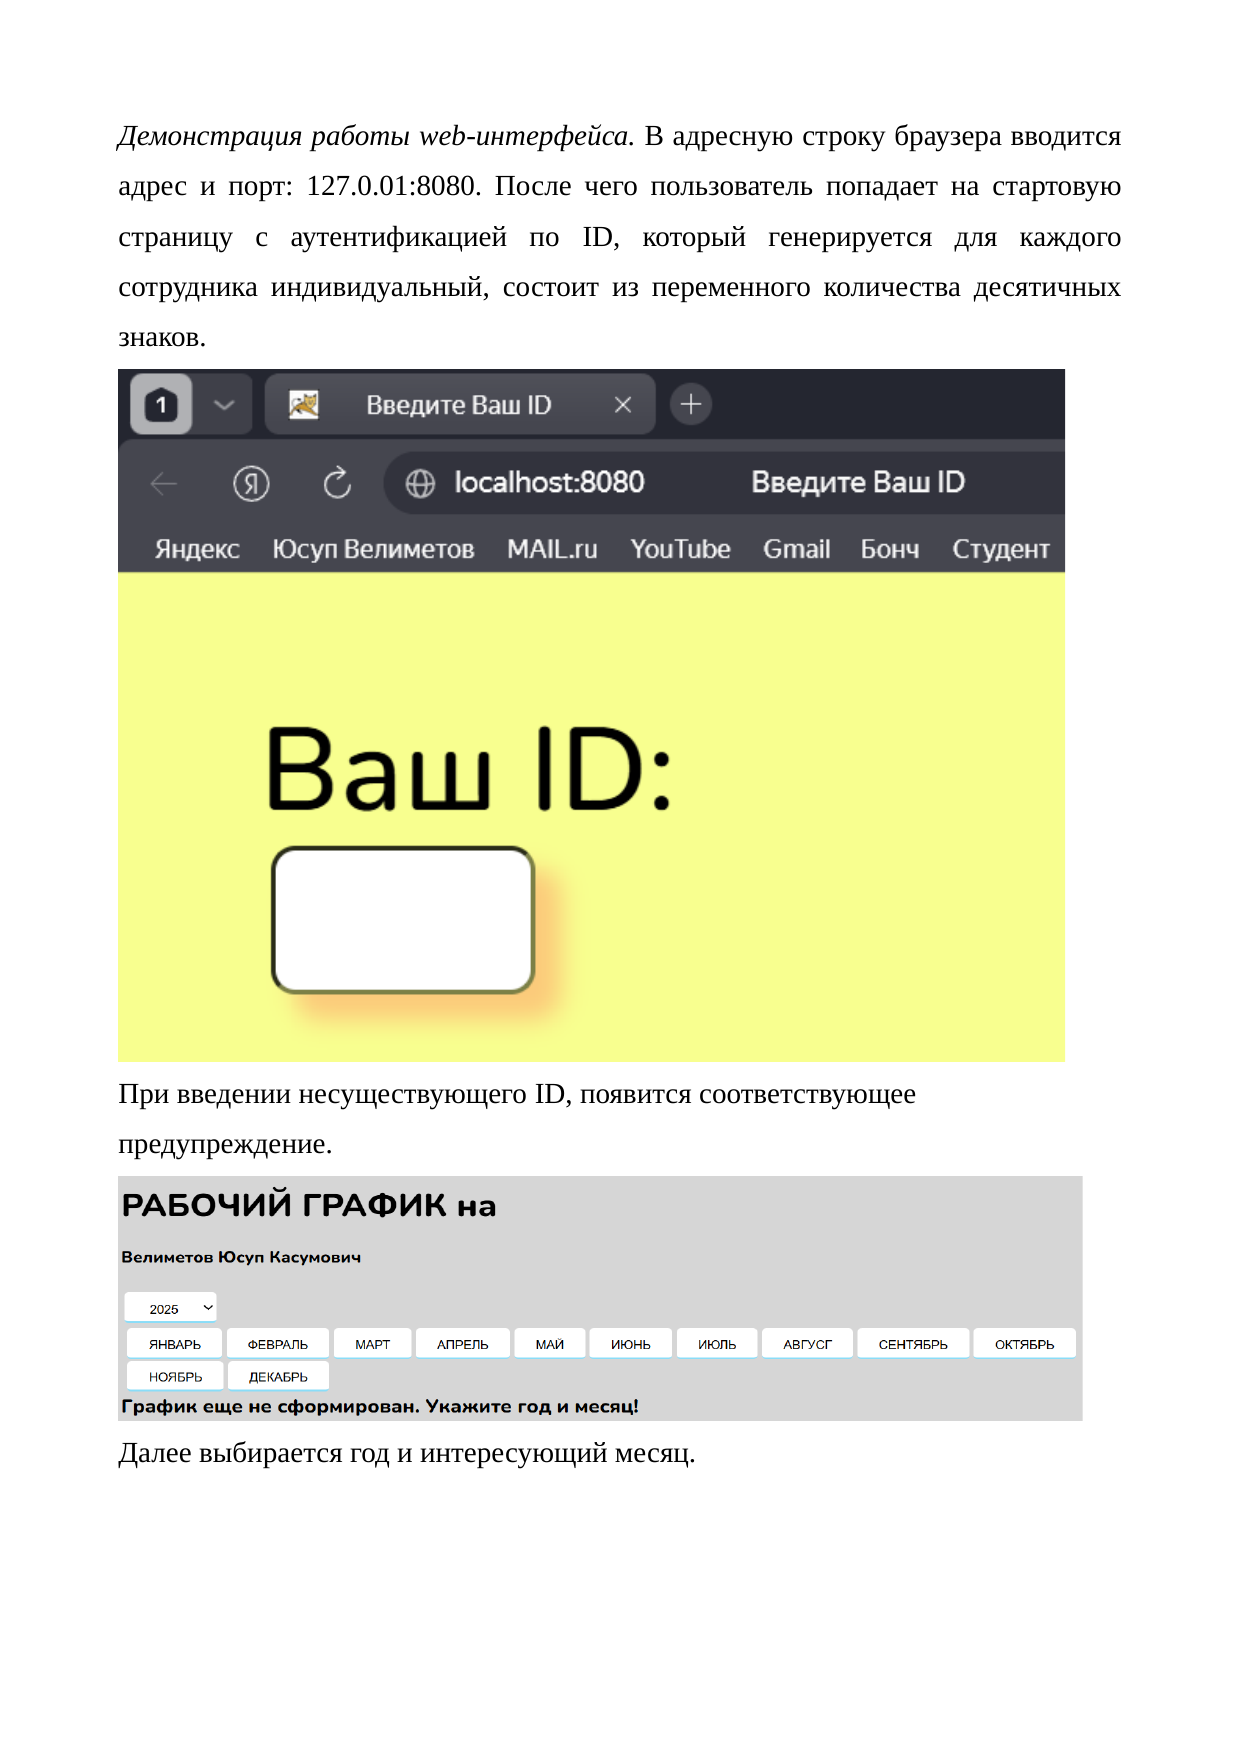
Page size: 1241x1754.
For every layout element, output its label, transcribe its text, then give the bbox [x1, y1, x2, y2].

text При введении несуществующего ID, появится соответствующее предупреждение. [118, 1076, 1122, 1160]
text Демонстрация работы web-интерфейса. В адресную строку браузера вводится адрес и порт: 127.0.01:8080. После чего пользователь попадает на стартовую страницу с аутентификацией по ID, который генерируется для каждого сотрудника индивидуальный, состоит из переменного количества десятичных знаков. [118, 118, 1122, 353]
text Далее выбирается год и интересующий месяц. [118, 1435, 1122, 1468]
